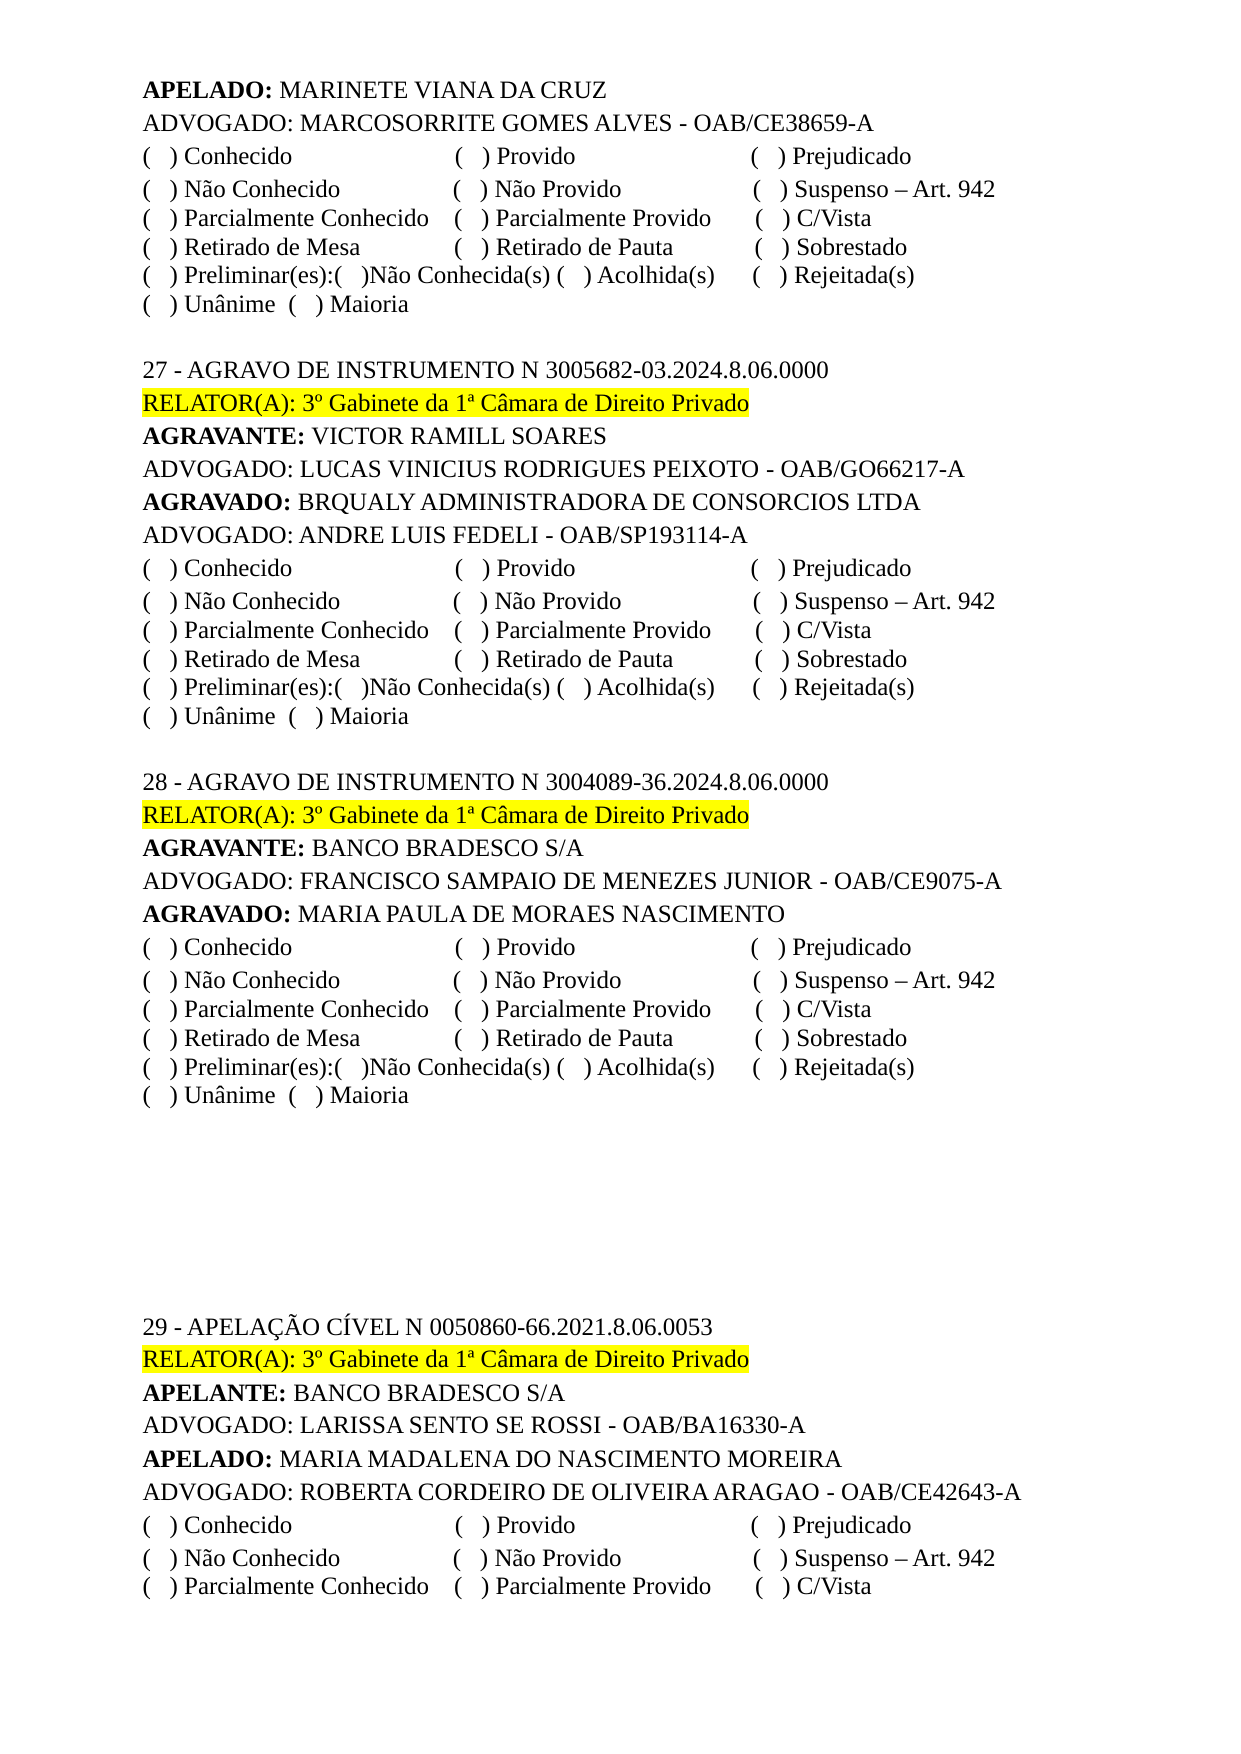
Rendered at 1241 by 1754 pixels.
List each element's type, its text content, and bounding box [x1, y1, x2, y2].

text APELADO: MARINETE VIANA DA CRUZ ADVOGADO: MARCOSORRITE GOMES ALVES - OAB/CE38659-A ( ) Conhecido ( ) Provido ( ) Prejudicado [142, 75, 1141, 170]
text ( ) Preliminar(es):( )Não Conhecida(s) ( ) Acolhida(s) ( ) Rejeitada(s) [142, 260, 1141, 289]
text ( ) Não Conhecido ( ) Não Provido ( ) Suspenso – Art. 942 [142, 1543, 1141, 1571]
text ( ) Unânime ( ) Maioria 28 - AGRAVO DE INSTRUMENTO N 3004089-36.2024.8.06.0000 RELATOR(A): 3º Gabinete da 1ª Câmara de Direito Privado AGRAVANTE: BANCO BRADESCO S/A ADVOGADO: FRANCISCO SAMPAIO DE MENEZES JUNIOR - OAB/CE9075-A AGRAVADO: MARIA PAULA DE MORAES NASCIMENTO ( ) Conhecido ( ) Provido ( ) Prejudicado [142, 701, 1141, 961]
text ( ) Não Conhecido ( ) Não Provido ( ) Suspenso – Art. 942 [142, 174, 1141, 203]
text ( ) Retirado de Mesa ( ) Retirado de Pauta ( ) Sobrestado [142, 232, 1141, 260]
text ( ) Parcialmente Conhecido ( ) Parcialmente Provido ( ) C/Vista [142, 1571, 1141, 1600]
text ( ) Preliminar(es):( )Não Conhecida(s) ( ) Acolhida(s) ( ) Rejeitada(s) [142, 672, 1141, 701]
text ( ) Unânime ( ) Maioria [142, 1080, 1141, 1208]
text 29 - APELAÇÃO CÍVEL N 0050860-66.2021.8.06.0053 RELATOR(A): 3º Gabinete da 1ª Câmara de Direito Privado APELANTE: BANCO BRADESCO S/A ADVOGADO: LARISSA SENTO SE ROSSI - OAB/BA16330-A APELADO: MARIA MADALENA DO NASCIMENTO MOREIRA ADVOGADO: ROBERTA CORDEIRO DE OLIVEIRA ARAGAO - OAB/CE42643-A ( ) Conhecido ( ) Provido ( ) Prejudicado [142, 1312, 1141, 1538]
text ( ) Retirado de Mesa ( ) Retirado de Pauta ( ) Sobrestado [142, 644, 1141, 672]
text ( ) Preliminar(es):( )Não Conhecida(s) ( ) Acolhida(s) ( ) Rejeitada(s) [142, 1052, 1141, 1080]
text ( ) Não Conhecido ( ) Não Provido ( ) Suspenso – Art. 942 [142, 586, 1141, 615]
text ( ) Retirado de Mesa ( ) Retirado de Pauta ( ) Sobrestado [142, 1023, 1141, 1052]
text ( ) Parcialmente Conhecido ( ) Parcialmente Provido ( ) C/Vista [142, 203, 1141, 232]
text ( ) Não Conhecido ( ) Não Provido ( ) Suspenso – Art. 942 [142, 965, 1141, 994]
text ( ) Unânime ( ) Maioria 27 - AGRAVO DE INSTRUMENTO N 3005682-03.2024.8.06.0000 RELATOR(A): 3º Gabinete da 1ª Câmara de Direito Privado AGRAVANTE: VICTOR RAMILL SOARES ADVOGADO: LUCAS VINICIUS RODRIGUES PEIXOTO - OAB/GO66217-A AGRAVADO: BRQUALY ADMINISTRADORA DE CONSORCIOS LTDA ADVOGADO: ANDRE LUIS FEDELI - OAB/SP193114-A ( ) Conhecido ( ) Provido ( ) Prejudicado [142, 289, 1141, 582]
text ( ) Parcialmente Conhecido ( ) Parcialmente Provido ( ) C/Vista [142, 615, 1141, 644]
text ( ) Parcialmente Conhecido ( ) Parcialmente Provido ( ) C/Vista [142, 994, 1141, 1023]
